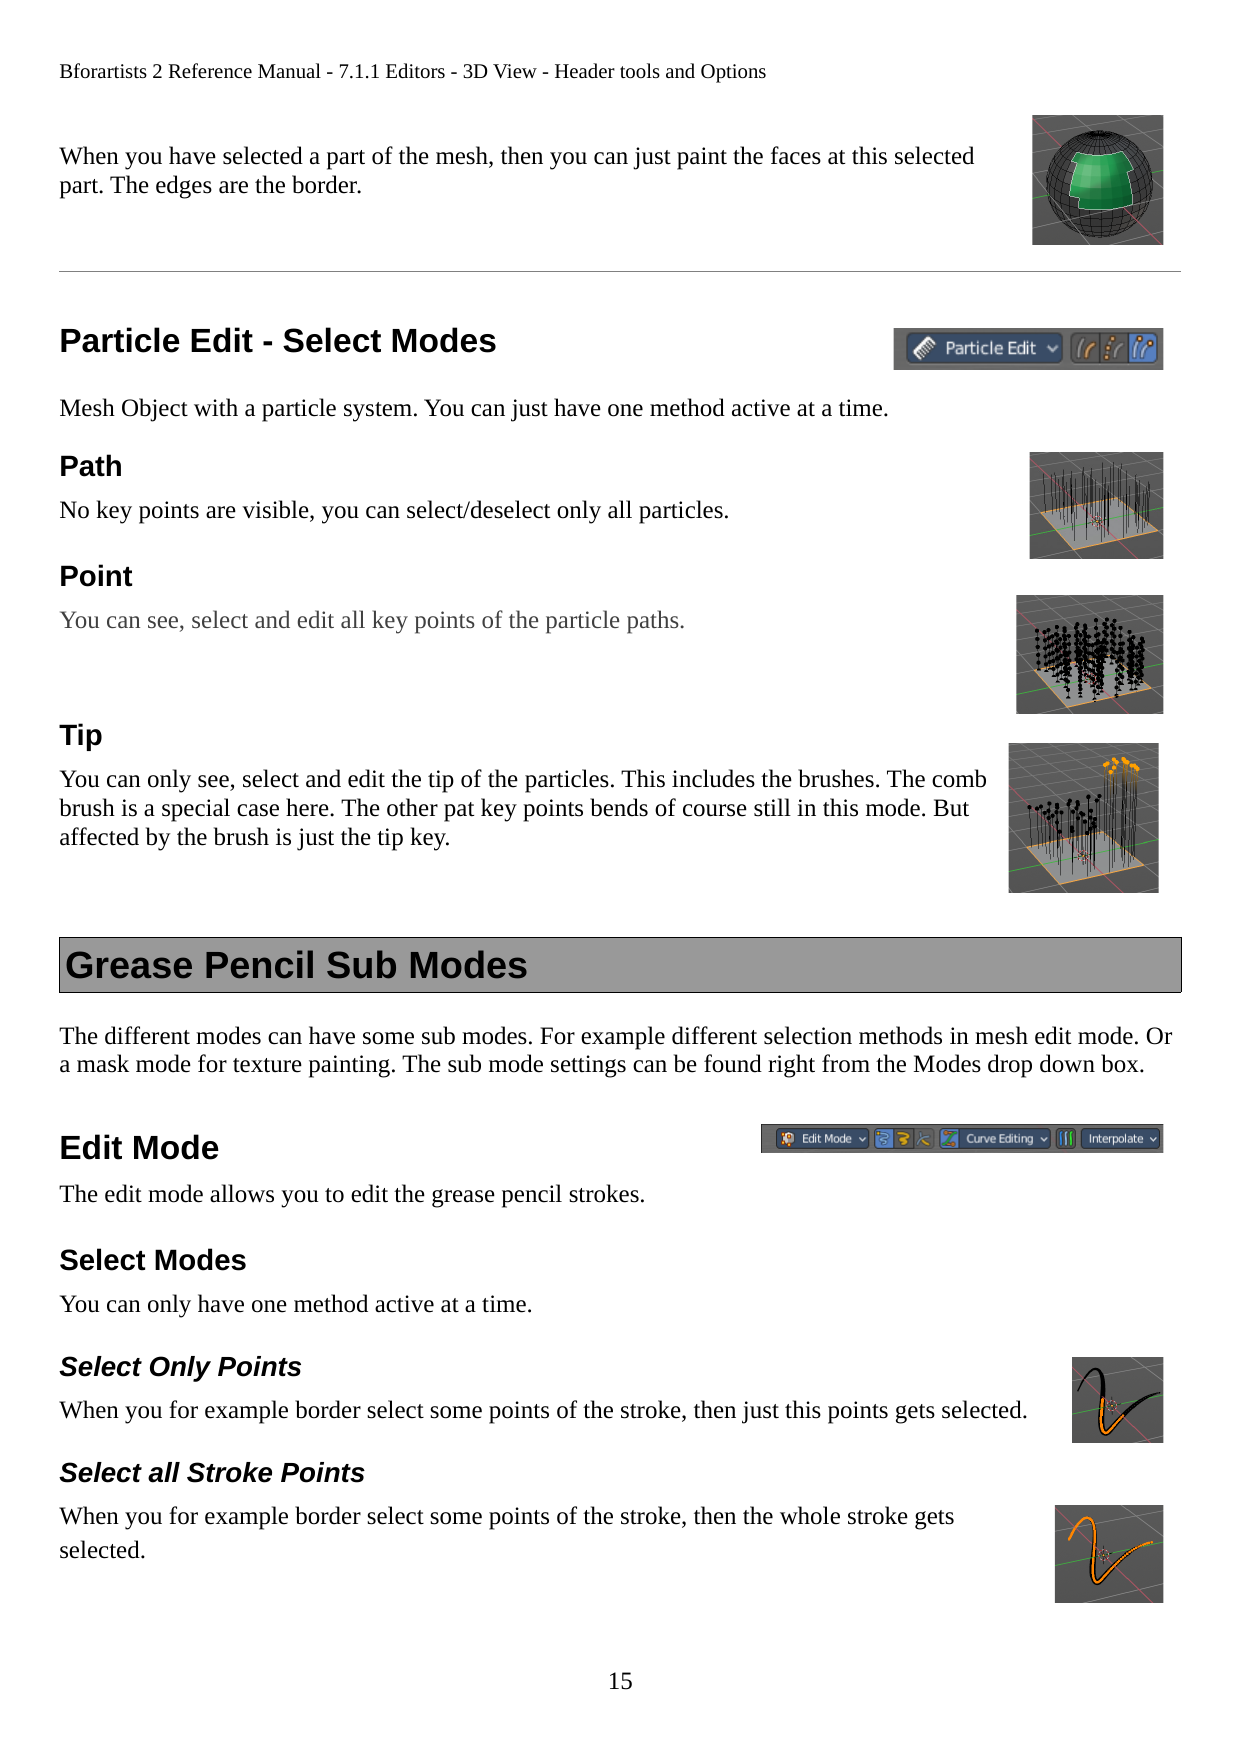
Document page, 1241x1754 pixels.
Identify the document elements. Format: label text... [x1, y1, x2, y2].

subtitle Select Modes [59, 1243, 1181, 1276]
text When you for example border select some points of the stroke, then just this points gets selected. [59, 1395, 1072, 1424]
subtitle Path [59, 449, 1181, 483]
picture [1029, 452, 1164, 559]
text You can see, select and edit all key points of the particle paths. [59, 605, 1016, 634]
subtitle Edit Mode [59, 1128, 1181, 1167]
subtitle Tip [59, 718, 1181, 752]
subtitle Select Only Points [59, 1351, 1181, 1382]
subtitle Select all Stroke Points [59, 1456, 1181, 1488]
text You can only see, select and edit the tip of the particles. This includes the brushes. The comb brush is a special case here. The other pat key points bends of course still in this mode. But affected by the brush is just the tip key. [59, 764, 1008, 851]
text No key points are visible, you can select/deselect only all particles. [59, 495, 1029, 524]
text When you for example border select some points of the stroke, then the whole stroke gets selected. [59, 1501, 1181, 1564]
picture [1072, 1357, 1164, 1443]
picture [1008, 743, 1159, 893]
subtitle Mesh Object with a particle system. You can just have one method active at a time. [59, 393, 1181, 422]
subtitle Particle Edit - Select Modes [59, 321, 1181, 360]
picture [893, 328, 1164, 370]
picture [1054, 1505, 1164, 1603]
picture [761, 1124, 1164, 1153]
text When you have selected a part of the mesh, then you can just paint the faces at this selected part. The edges are the border. [59, 141, 1032, 199]
text The edit mode allows you to edit the grease pencil strokes. [59, 1179, 1181, 1208]
table_header Grease Pencil Sub Modes [60, 938, 1181, 992]
text You can only have one method active at a time. [59, 1289, 1181, 1318]
subtitle Point [59, 559, 1181, 593]
picture [1032, 115, 1164, 245]
picture [1016, 595, 1164, 714]
text The different modes can have some sub modes. For example different selection methods in mesh edit mode. Or a mask mode for texture painting. The sub mode settings can be found right from the Modes drop down box. [59, 1021, 1181, 1078]
